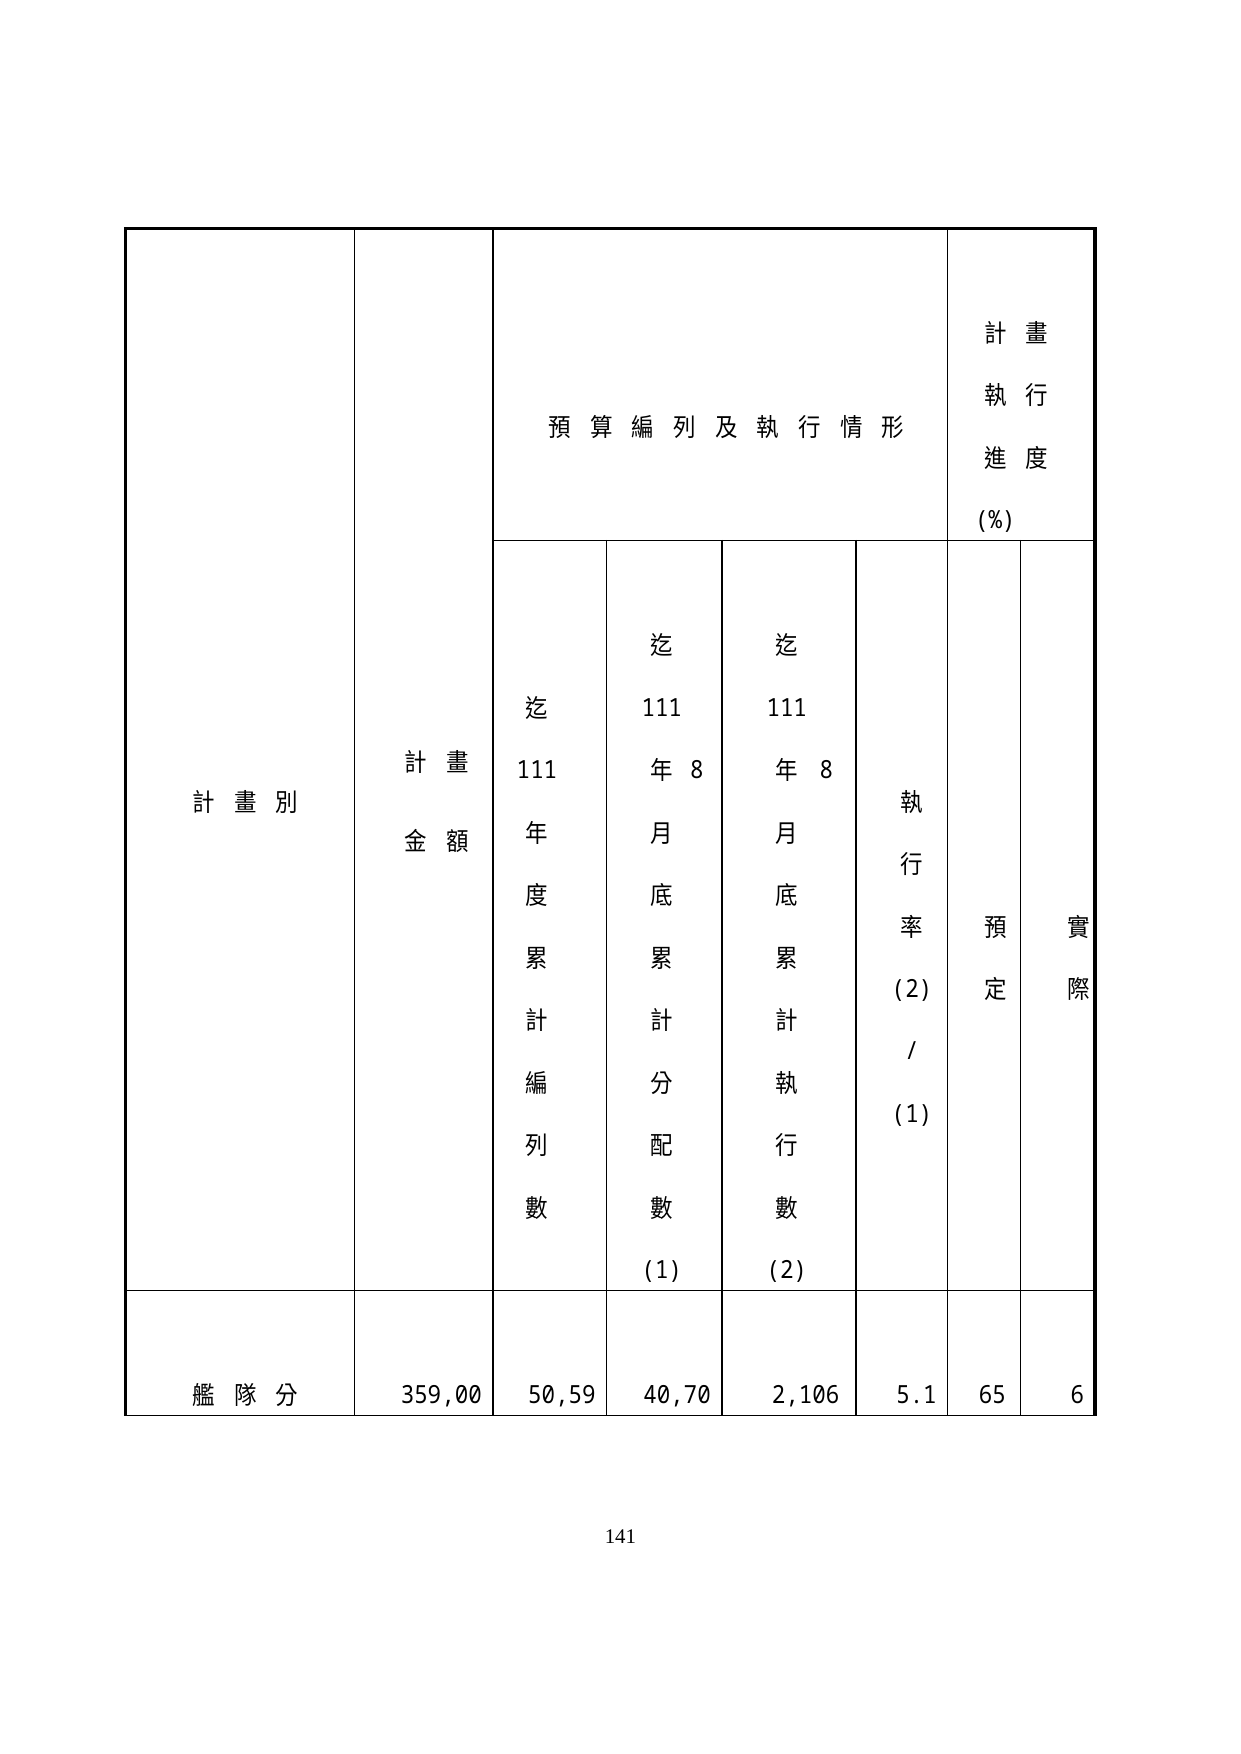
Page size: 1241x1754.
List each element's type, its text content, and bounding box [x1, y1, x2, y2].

table_header 預算編列及執行情形 [494, 230, 947, 540]
table_cell 迄111年度累計編列數 [494, 541, 606, 1290]
table_cell 2,106 [723, 1291, 855, 1415]
table_cell 40,70 [607, 1291, 721, 1415]
table_cell 執行率(2)/(1) [857, 541, 947, 1290]
table_cell 65 [948, 1291, 1020, 1415]
table_cell 359,00 [355, 1291, 492, 1415]
table_cell 預定 [948, 541, 1020, 1290]
table_cell 迄111年8月底累計執行數(2) [723, 541, 855, 1290]
table_header 計畫別 [127, 230, 354, 1290]
table_header 計畫執行進度(%) [948, 230, 1093, 540]
table_cell 5.1 [857, 1291, 947, 1415]
table_cell 6 [1021, 1291, 1093, 1415]
table_cell 實際 [1021, 541, 1093, 1290]
table_cell 艦隊分 [127, 1291, 354, 1415]
table_header 計畫 金額 [355, 230, 492, 1290]
table_cell 迄111年8月底累計分配數(1) [607, 541, 721, 1290]
table_cell 50,59 [494, 1291, 606, 1415]
